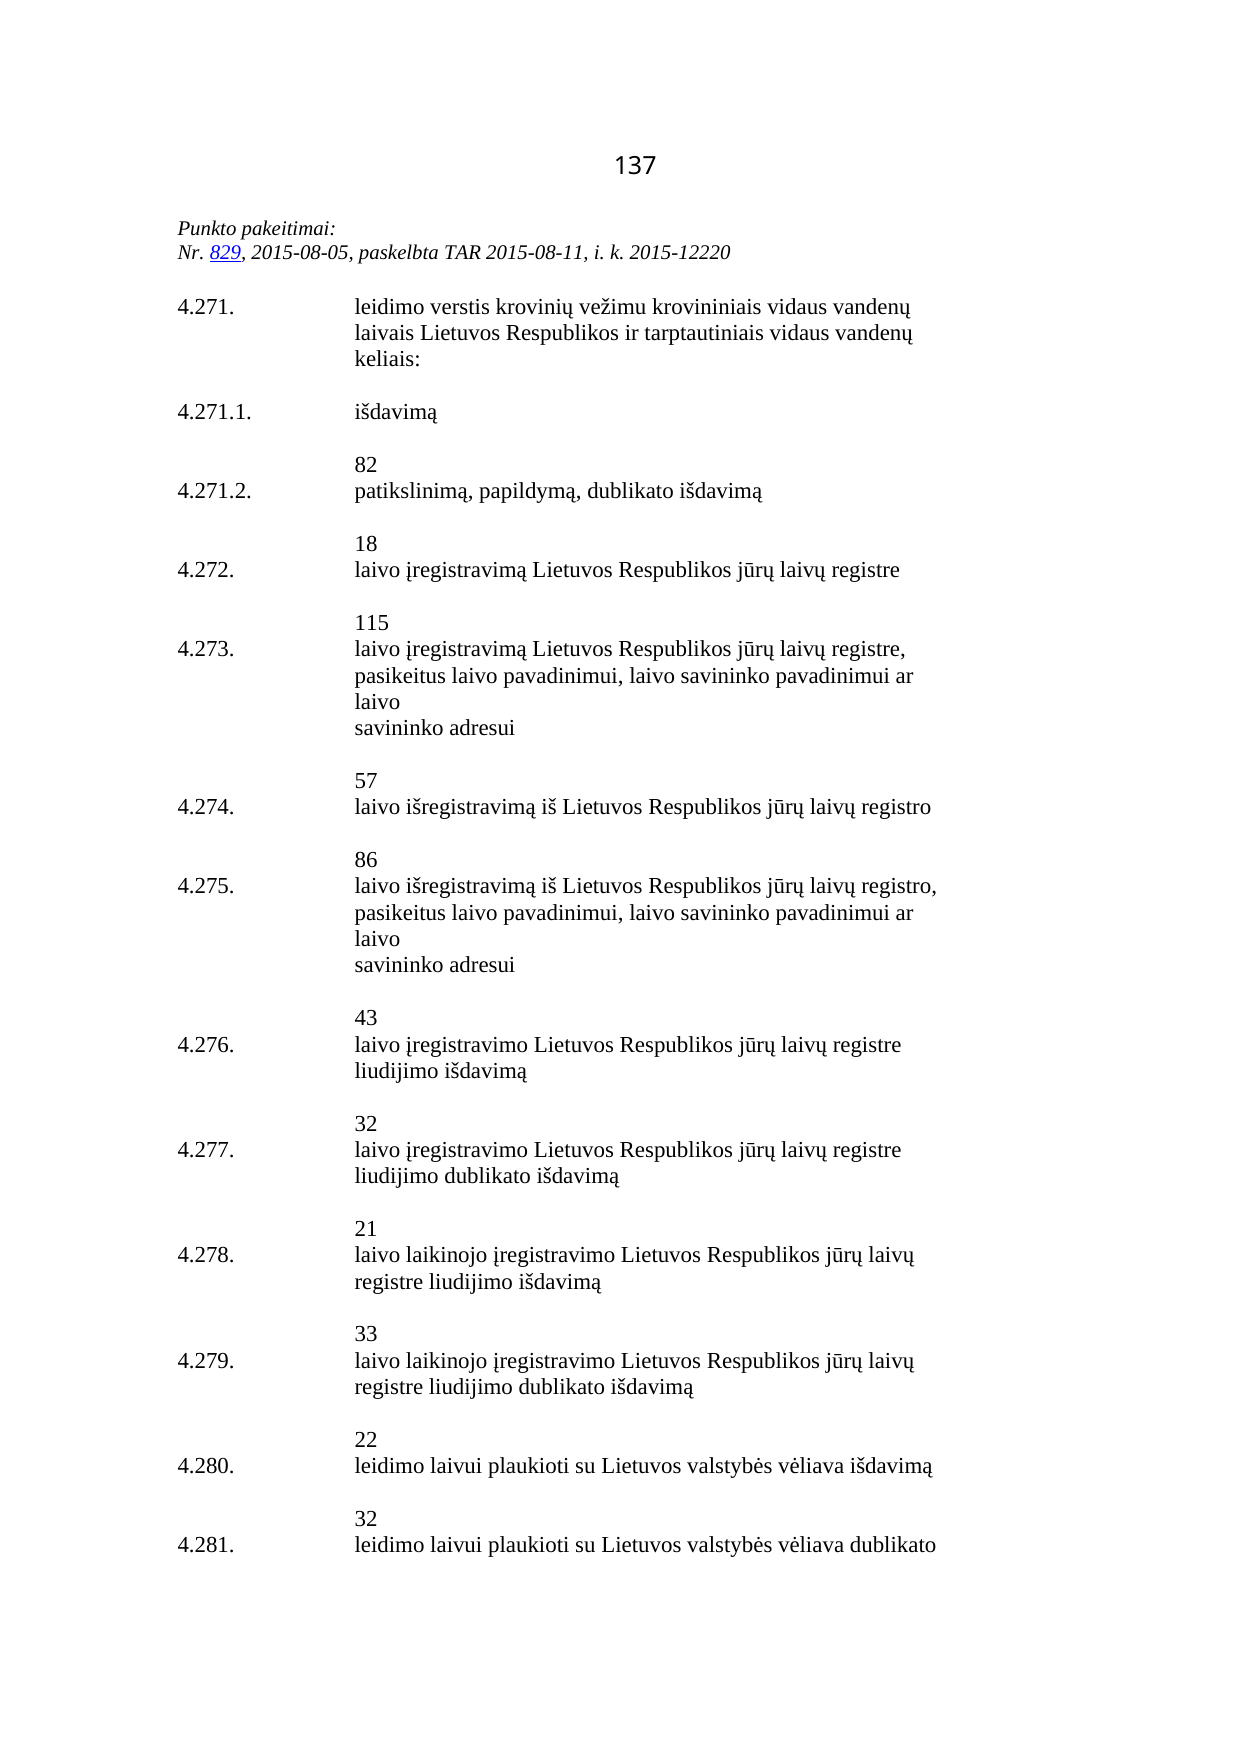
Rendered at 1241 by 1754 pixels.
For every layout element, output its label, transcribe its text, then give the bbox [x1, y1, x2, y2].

text 4.271. leidimo verstis krovinių vežimu krovininiais vidaus vandenų [177, 293, 945, 319]
text savininko adresui 43 [354, 952, 945, 1031]
text registre liudijimo dublikato išdavimą 22 [354, 1373, 945, 1452]
text liudijimo išdavimą 32 [354, 1057, 945, 1136]
text 4.278. laivo laikinojo įregistravimo Lietuvos Respublikos jūrų laivų [177, 1241, 945, 1268]
text 4.280. leidimo laivui plaukioti su Lietuvos valstybės vėliava išdavimą 32 [177, 1452, 945, 1531]
text 4.272. laivo įregistravimą Lietuvos Respublikos jūrų laivų registre 115 [177, 556, 945, 635]
text 4.277. laivo įregistravimo Lietuvos Respublikos jūrų laivų registre [177, 1136, 945, 1162]
text 4.279. laivo laikinojo įregistravimo Lietuvos Respublikos jūrų laivų [177, 1347, 945, 1373]
text laivais Lietuvos Respublikos ir tarptautiniais vidaus vandenų [354, 319, 945, 345]
text liudijimo dublikato išdavimą 21 [354, 1162, 945, 1241]
text 4.275. laivo išregistravimą iš Lietuvos Respublikos jūrų laivų registro, [177, 872, 945, 899]
text 4.274. laivo išregistravimą iš Lietuvos Respublikos jūrų laivų registro 86 [177, 793, 945, 872]
text 4.271.2. patikslinimą, papildymą, dublikato išdavimą 18 [177, 477, 945, 556]
text registre liudijimo išdavimą 33 [354, 1268, 945, 1347]
text 4.271.1. išdavimą 82 [177, 398, 945, 477]
text pasikeitus laivo pavadinimui, laivo savininko pavadinimui ar laivo [354, 662, 945, 714]
text Nr. 829, 2015-08-05, paskelbta TAR 2015-08-11, i. k. 2015-12220 [177, 240, 1093, 264]
text 4.273. laivo įregistravimą Lietuvos Respublikos jūrų laivų registre, [177, 635, 945, 662]
text savininko adresui 57 [354, 714, 945, 793]
text Punkto pakeitimai: [177, 216, 1093, 240]
text 4.276. laivo įregistravimo Lietuvos Respublikos jūrų laivų registre [177, 1031, 945, 1057]
text 4.281. leidimo laivui plaukioti su Lietuvos valstybės vėliava dublikato [177, 1531, 945, 1558]
text keliais: [354, 345, 945, 398]
text pasikeitus laivo pavadinimui, laivo savininko pavadinimui ar laivo [354, 899, 945, 952]
